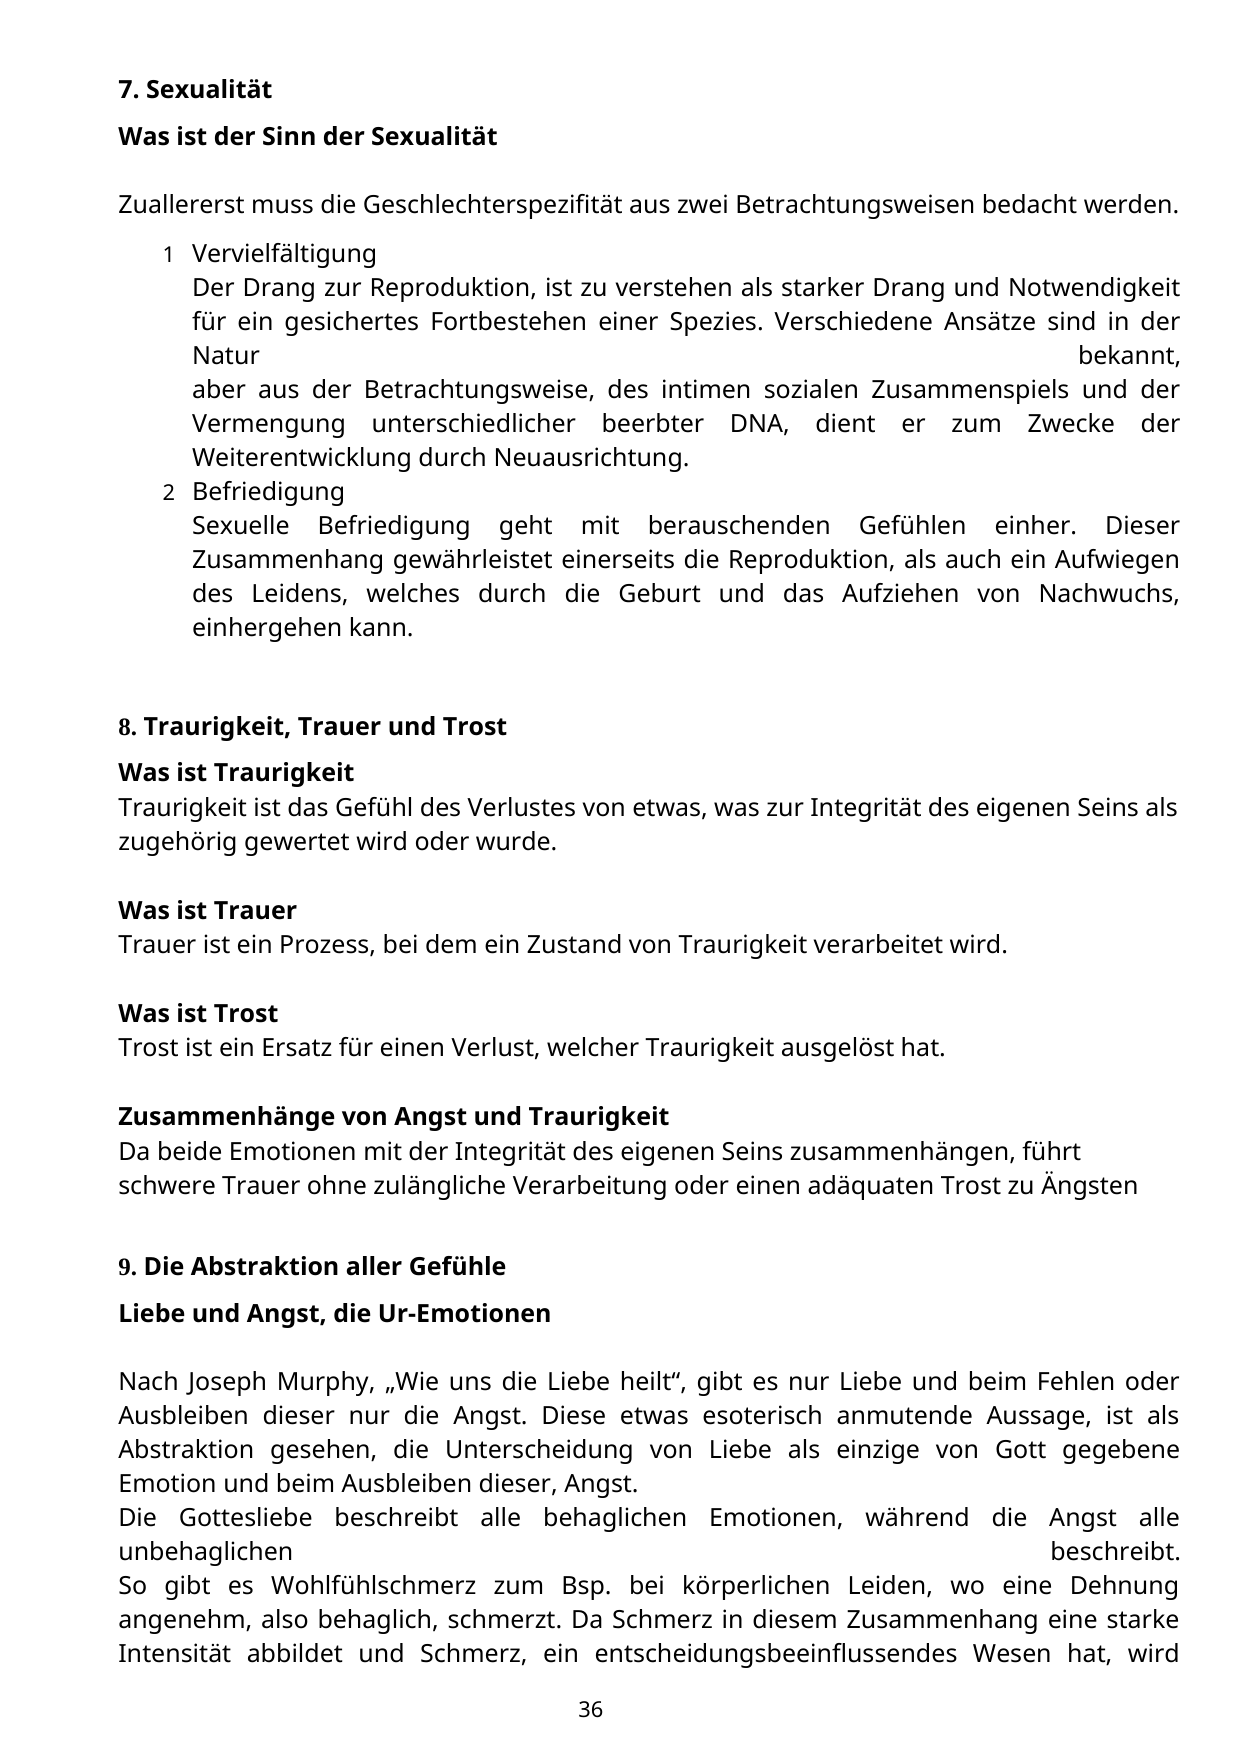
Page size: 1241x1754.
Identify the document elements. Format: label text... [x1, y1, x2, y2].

text Zusammenhänge von Angst und Traurigkeit [118, 1098, 1181, 1133]
text Was ist Traurigkeit [118, 755, 1181, 789]
text Nach Joseph Murphy, „Wie uns die Liebe heilt“, gibt es nur Liebe und beim Fehlen oder Ausbleiben dieser nur die Angst. Diese etwas esoterisch anmutende Aussage, ist als Abstraktion gesehen, die Unterscheidung von Liebe als einzige von Gott gegebene Emotion und beim Ausbleiben dieser, Angst. [118, 1363, 1181, 1500]
subtitle 8. Traurigkeit, Trauer und Trost [118, 708, 1181, 742]
text Die Gottesliebe beschreibt alle behaglichen Emotionen, während die Angst alle unbehaglichen beschreibt. So gibt es Wohlfühlschmerz zum Bsp. bei körperlichen Leiden, wo eine Dehnung angenehm, also behaglich, schmerzt. Da Schmerz in diesem Zusammenhang eine starke Intensität abbildet und Schmerz, ein entscheidungsbeeinflussendes Wesen hat, wird [118, 1500, 1181, 1670]
text Traurigkeit ist das Gefühl des Verlustes von etwas, was zur Integrität des eigenen Seins als zugehörig gewertet wird oder wurde. [118, 789, 1181, 858]
subtitle 9. Die Abstraktion aller Gefühle [118, 1248, 1181, 1283]
text Liebe und Angst, die Ur-Emotionen [118, 1295, 1181, 1329]
text Trost ist ein Ersatz für einen Verlust, welcher Traurigkeit ausgelöst hat. [118, 1030, 1181, 1064]
text Trauer ist ein Prozess, bei dem ein Zustand von Traurigkeit verarbeitet wird. [118, 927, 1181, 961]
text Was ist Trost [118, 995, 1181, 1030]
text Zuallererst muss die Geschlechterspezifität aus zwei Betrachtungsweisen bedacht werden. [118, 187, 1181, 221]
list Vervielfältigung Der Drang zur Reproduktion, ist zu verstehen als starker Drang und Notwendigkeit für ein gesichertes Fortbestehen einer Spezies. Verschiedene Ansätze sind in der Natur bekannt, aber aus der Betrachtungsweise, des intimen sozialen Zusammenspiels und der Vermengung unterschiedlicher beerbter DNA, dient er zum Zwecke der Weiterentwicklung durch Neuausrichtung. [162, 235, 1181, 474]
text Was ist der Sinn der Sexualität [118, 118, 1181, 152]
text Da beide Emotionen mit der Integrität des eigenen Seins zusammenhängen, führt schwere Trauer ohne zulängliche Verarbeitung oder einen adäquaten Trost zu Ängsten [118, 1133, 1181, 1202]
text Was ist Trauer [118, 892, 1181, 927]
subtitle 7. Sexualität [118, 72, 1181, 106]
list Befriedigung Sexuelle Befriedigung geht mit berauschenden Gefühlen einher. Dieser Zusammenhang gewährleistet einerseits die Reproduktion, als auch ein Aufwiegen des Leidens, welches durch die Geburt und das Aufziehen von Nachwuchs, einhergehen kann. [162, 474, 1181, 644]
